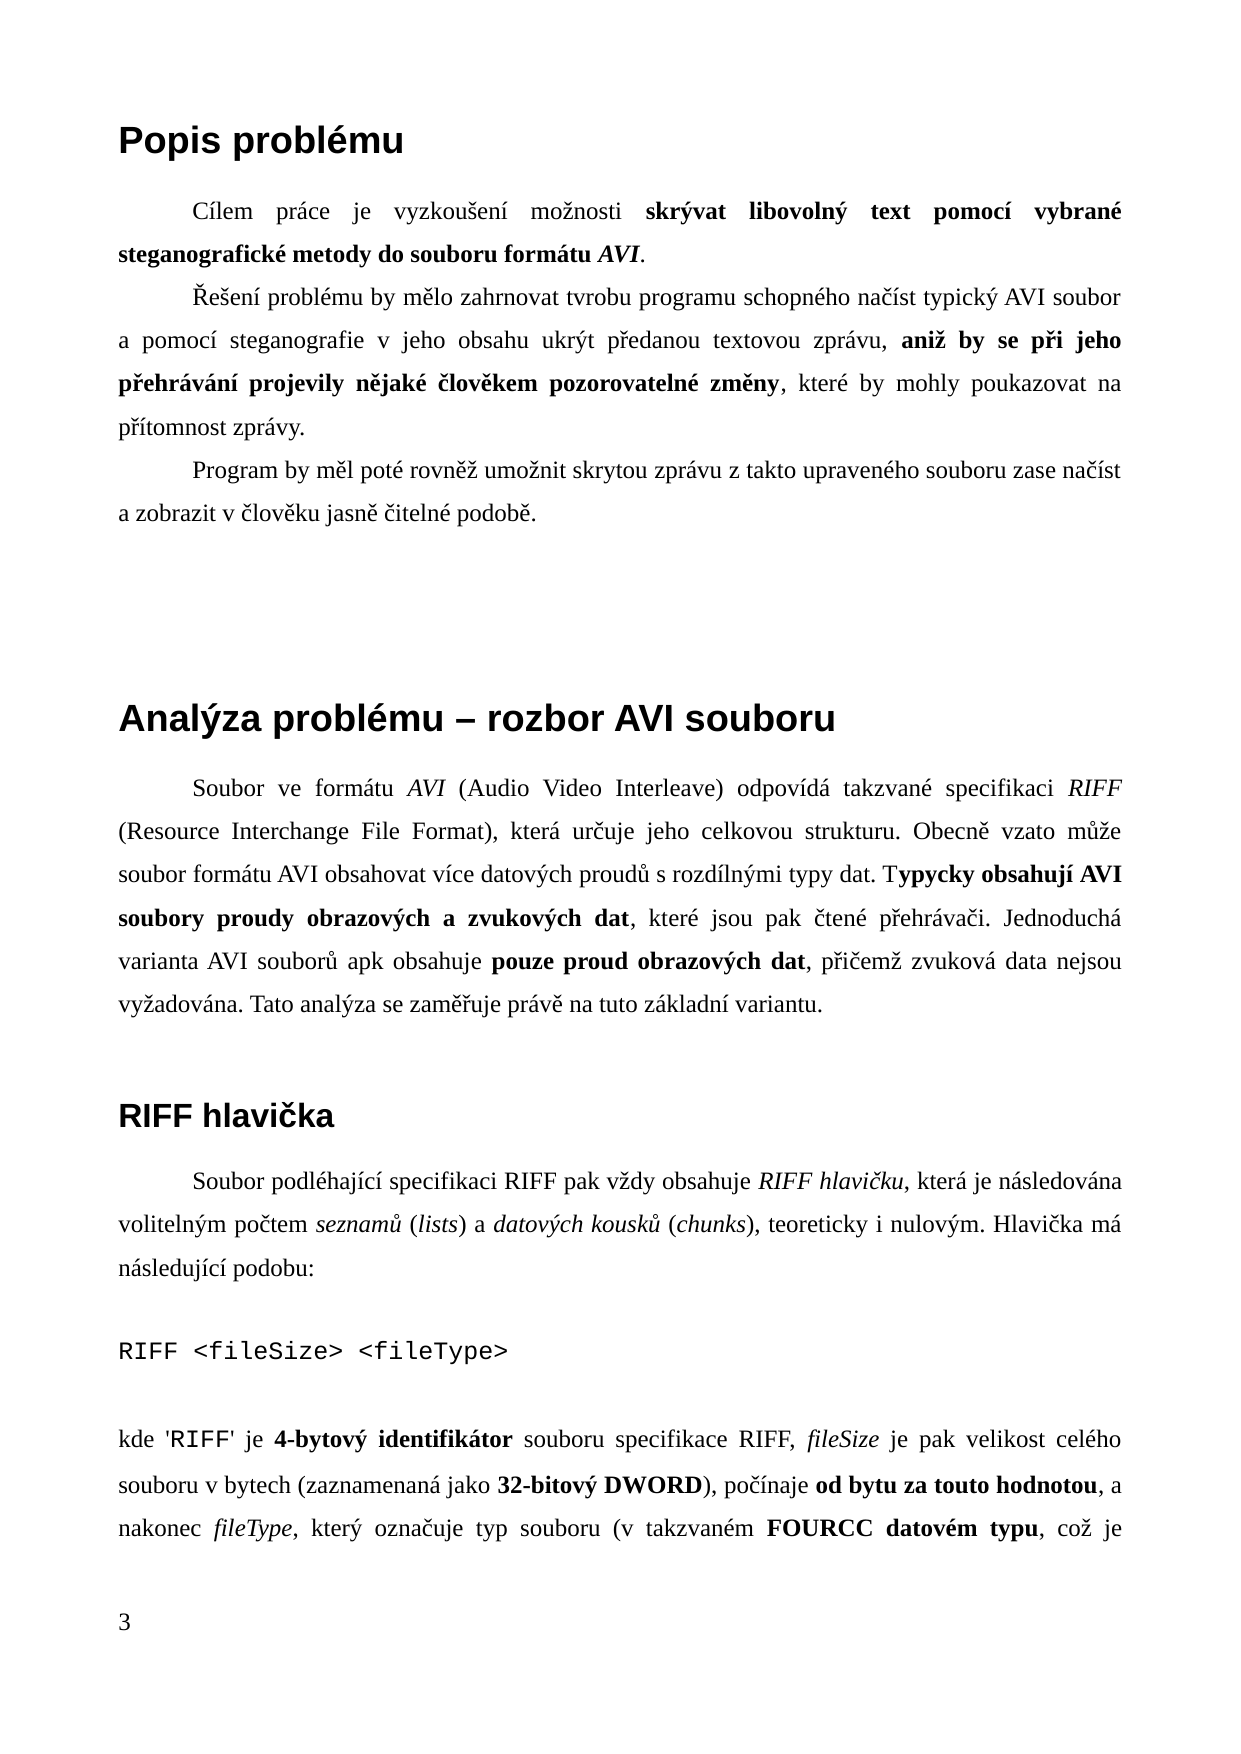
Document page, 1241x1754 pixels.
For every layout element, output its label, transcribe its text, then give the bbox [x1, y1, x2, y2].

text Řešení problému by mělo zahrnovat tvrobu programu schopného načíst typický AVI soubor a pomocí steganografie v jeho obsahu ukrýt předanou textovou zprávu, aniž by se při jeho přehrávání projevily nějaké člověkem pozorovatelné změny, které by mohly poukazovat na přítomnost zprávy. [118, 282, 1122, 440]
subtitle Analýza problému – rozbor AVI souboru [118, 695, 1122, 739]
text kde 'RIFF' je 4-bytový identifikátor souboru specifikace RIFF, fileSize je pak velikost celého souboru v bytech (zaznamenaná jako 32-bitový DWORD), počínaje od bytu za touto hodnotou, a nakonec fileType, který označuje typ souboru (v takzvaném FOURCC datovém typu, což je [118, 1424, 1122, 1542]
subtitle RIFF hlavička [118, 1096, 1122, 1135]
text RIFF <fileSize> <fileType> [118, 1339, 1122, 1367]
text Program by měl poté rovněž umožnit skrytou zprávu z takto upraveného souboru zase načíst a zobrazit v člověku jasně čitelné podobě. [118, 455, 1122, 527]
text Cílem práce je vyzkoušení možnosti skrývat libovolný text pomocí vybrané steganografické metody do souboru formátu AVI. [118, 196, 1122, 268]
text Soubor ve formátu AVI (Audio Video Interleave) odpovídá takzvané specifikaci RIFF (Resource Interchange File Format), která určuje jeho celkovou strukturu. Obecně vzato může soubor formátu AVI obsahovat více datových proudů s rozdílnými typy dat. Typycky obsahují AVI soubory proudy obrazových a zvukových dat, které jsou pak čtené přehrávači. Jednoduchá varianta AVI souborů apk obsahuje pouze proud obrazových dat, přičemž zvuková data nejsou vyžadována. Tato analýza se zaměřuje právě na tuto základní variantu. [118, 773, 1122, 1018]
text Soubor podléhající specifikaci RIFF pak vždy obsahuje RIFF hlavičku, která je následována volitelným počtem seznamů (lists) a datových kousků (chunks), teoreticky i nulovým. Hlavička má následující podobu: [118, 1166, 1122, 1281]
subtitle Popis problému [118, 118, 1122, 162]
